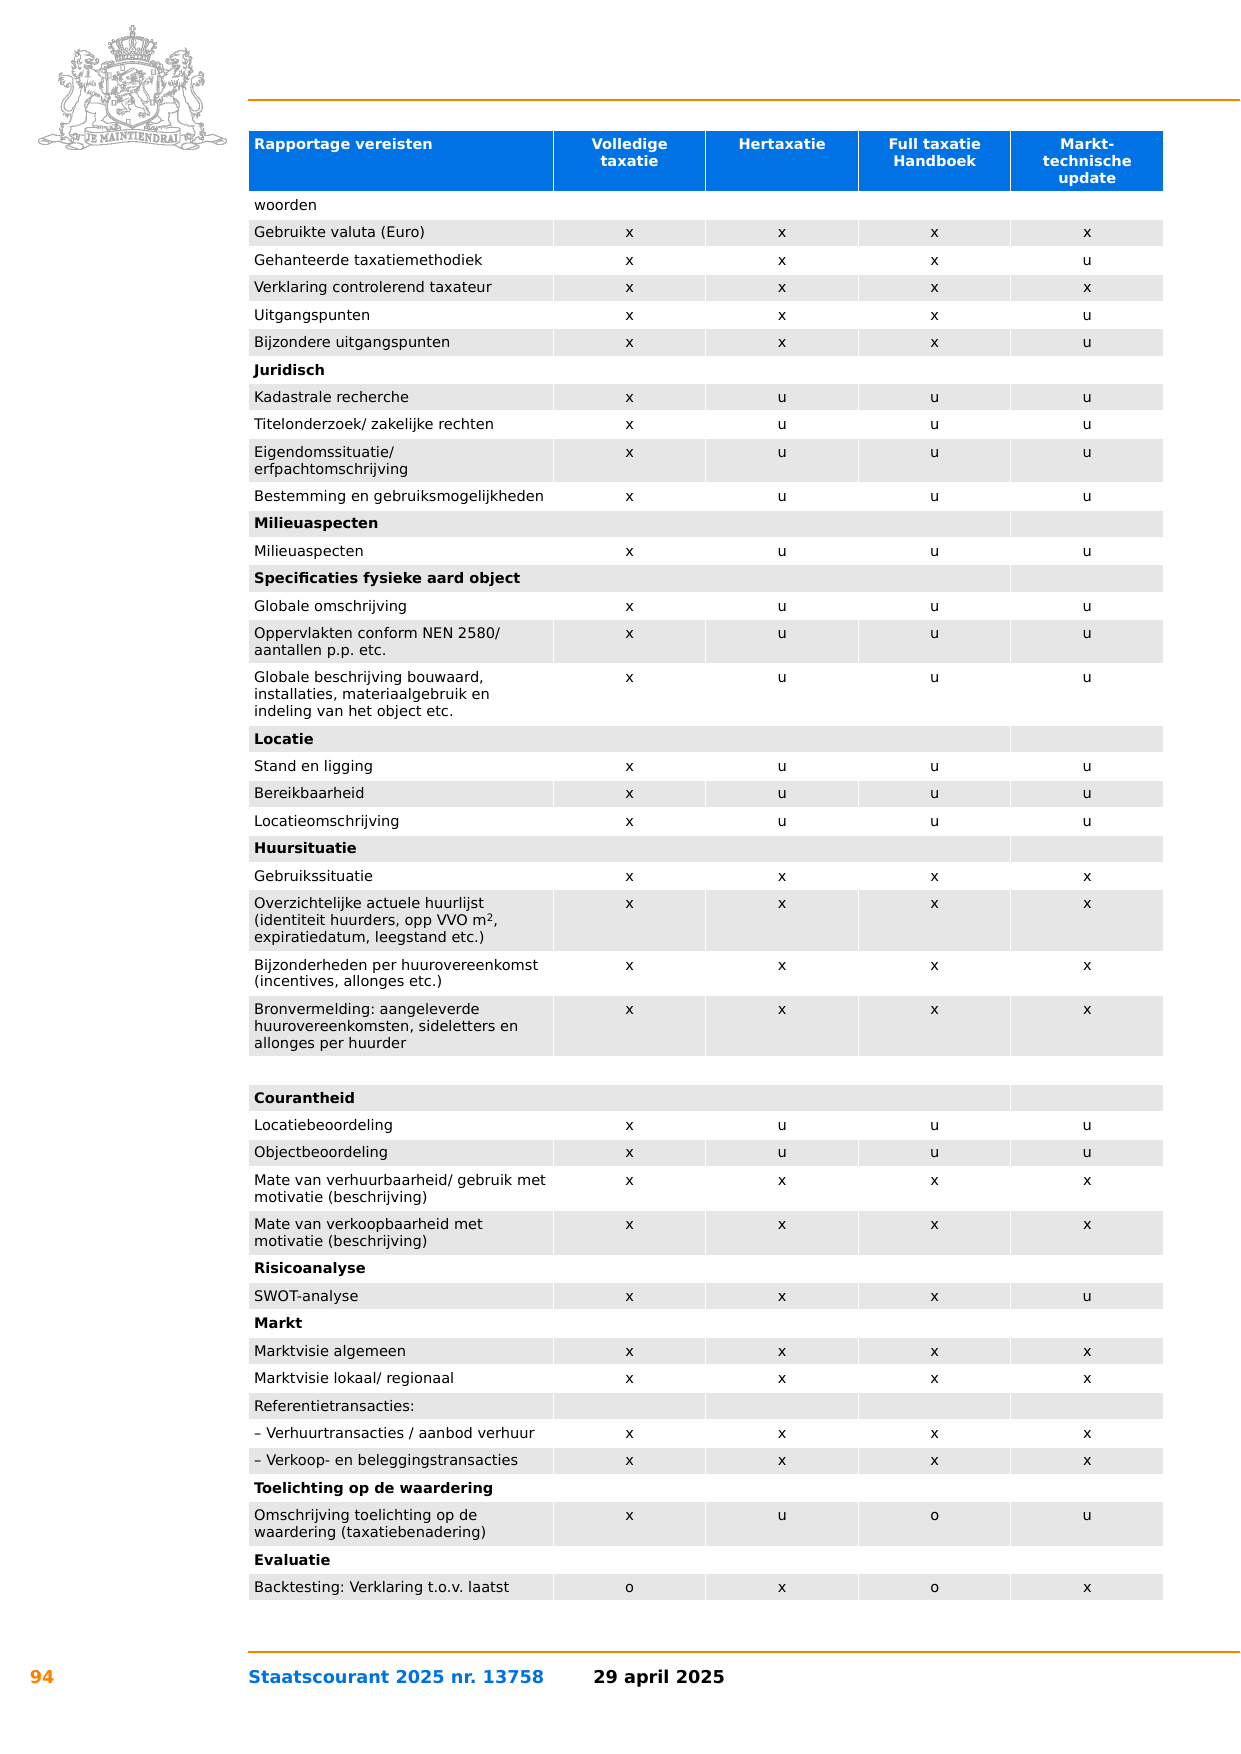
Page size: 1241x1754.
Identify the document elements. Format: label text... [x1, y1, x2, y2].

table_cell u [1011, 439, 1163, 482]
table_cell x [1011, 1420, 1163, 1446]
table_cell x [706, 329, 858, 356]
table_cell x [554, 1502, 705, 1546]
table_cell x [554, 620, 705, 663]
table_cell x [554, 753, 705, 780]
table_cell x [554, 665, 705, 725]
table_cell u [859, 1112, 1010, 1138]
table_cell x [554, 275, 705, 301]
table_cell x [554, 1112, 705, 1138]
table_cell u [859, 384, 1010, 410]
table_cell [554, 1058, 705, 1084]
table_cell u [1011, 1140, 1163, 1166]
table_cell u [706, 483, 858, 509]
table_cell x [1011, 952, 1163, 995]
table_cell x [706, 302, 858, 328]
table_cell u [1011, 1112, 1163, 1138]
table_cell x [706, 863, 858, 889]
table_cell x [706, 996, 858, 1056]
table_cell Bijzondere uitgangspunten [249, 329, 553, 356]
table_cell [706, 1058, 858, 1084]
table_cell x [1011, 1338, 1163, 1364]
table_cell x [554, 1420, 705, 1446]
table_cell u [706, 538, 858, 564]
table_cell u [706, 781, 858, 807]
table_cell u [859, 781, 1010, 807]
table_cell Bijzonderheden per huurovereenkomst (incentives, allonges etc.) [249, 952, 553, 995]
table_cell x [554, 247, 705, 273]
table_cell Milieuaspecten [249, 511, 1010, 537]
table_cell x [1011, 863, 1163, 889]
table_cell u [1011, 538, 1163, 564]
table_cell x [554, 220, 705, 246]
table_cell Titelonderzoek/ zakelijke rechten [249, 411, 553, 438]
table_cell u [859, 753, 1010, 780]
table_cell Verklaring controlerend taxateur [249, 275, 553, 301]
table_cell u [1011, 620, 1163, 663]
table_cell [1011, 1393, 1163, 1419]
table_cell u [1011, 411, 1163, 438]
table_cell x [554, 890, 705, 951]
table_cell x [554, 1365, 705, 1392]
table_cell u [859, 483, 1010, 509]
table_cell u [706, 439, 858, 482]
table_header Full taxatie Handboek [859, 131, 1010, 191]
table_cell Huursituatie [249, 836, 1010, 862]
table_cell x [859, 1365, 1010, 1392]
table_header Markt-technische update [1011, 131, 1163, 191]
table_cell Bestemming en gebruiksmogelijkheden [249, 483, 553, 509]
table_cell x [554, 863, 705, 889]
table_cell x [554, 329, 705, 356]
table_cell u [1011, 1283, 1163, 1309]
table_cell x [706, 952, 858, 995]
table_header Hertaxatie [706, 131, 858, 191]
table_cell x [859, 890, 1010, 951]
table_cell x [859, 1448, 1010, 1474]
table_cell x [554, 1167, 705, 1210]
table_cell [1011, 1547, 1163, 1573]
table_cell x [859, 1283, 1010, 1309]
picture [38, 25, 227, 150]
table_cell x [859, 247, 1010, 273]
table_cell u [706, 753, 858, 780]
table_cell x [554, 302, 705, 328]
table_cell [1011, 357, 1163, 383]
table_cell x [554, 808, 705, 834]
table_cell x [554, 781, 705, 807]
table_cell Risicoanalyse [249, 1256, 1010, 1282]
table_cell Kadastrale recherche [249, 384, 553, 410]
table_cell x [706, 275, 858, 301]
table_cell u [706, 1502, 858, 1546]
table_cell Gehanteerde taxatiemethodiek [249, 247, 553, 273]
table_cell Gebruikte valuta (Euro) [249, 220, 553, 246]
table_cell [1011, 836, 1163, 862]
table_cell Overzichtelijke actuele huurlijst (identiteit huurders, opp VVO m2, expiratiedatum, leegstand etc.) [249, 890, 553, 951]
table_cell [1011, 1256, 1163, 1282]
table_cell x [554, 593, 705, 619]
table_cell x [706, 1167, 858, 1210]
table_cell Marktvisie lokaal/ regionaal [249, 1365, 553, 1392]
table_cell x [706, 1283, 858, 1309]
table_cell x [1011, 220, 1163, 246]
table_cell Stand en ligging [249, 753, 553, 780]
table_cell – Verkoop- en beleggingstransacties [249, 1448, 553, 1474]
table_cell u [1011, 247, 1163, 273]
table_cell x [554, 384, 705, 410]
table_cell x [554, 952, 705, 995]
table_cell u [1011, 302, 1163, 328]
table_cell Oppervlakten conform NEN 2580/ aantallen p.p. etc. [249, 620, 553, 663]
table_cell [1011, 565, 1163, 592]
table_cell Locatieomschrijving [249, 808, 553, 834]
table_cell x [859, 863, 1010, 889]
table_cell x [706, 1365, 858, 1392]
table_cell x [706, 890, 858, 951]
table_cell x [1011, 1211, 1163, 1255]
table_cell x [706, 1574, 858, 1600]
table_cell x [1011, 1365, 1163, 1392]
table_cell Bronvermelding: aangeleverde huurovereenkomsten, sideletters en allonges per huurder [249, 996, 553, 1056]
table_cell o [859, 1574, 1010, 1600]
table_cell x [554, 538, 705, 564]
table_cell x [706, 247, 858, 273]
table_cell [1011, 1058, 1163, 1084]
table_cell [1011, 511, 1163, 537]
table_cell x [859, 952, 1010, 995]
table_cell x [859, 1167, 1010, 1210]
table_cell u [859, 538, 1010, 564]
table_cell u [859, 593, 1010, 619]
table_cell SWOT-analyse [249, 1283, 553, 1309]
table_cell x [554, 1448, 705, 1474]
table_cell x [859, 302, 1010, 328]
table_cell Milieuaspecten [249, 538, 553, 564]
table_cell x [706, 1420, 858, 1446]
table_cell x [554, 439, 705, 482]
table_cell u [859, 808, 1010, 834]
table_cell u [706, 1112, 858, 1138]
table_cell u [1011, 1502, 1163, 1546]
table_cell Globale beschrijving bouwaard, installaties, materiaalgebruik en indeling van het object etc. [249, 665, 553, 725]
table_cell x [1011, 1574, 1163, 1600]
table_cell u [1011, 753, 1163, 780]
table_cell u [1011, 329, 1163, 356]
table_cell x [1011, 1167, 1163, 1210]
table_cell Courantheid [249, 1085, 1010, 1111]
table_cell u [706, 620, 858, 663]
table_cell x [859, 996, 1010, 1056]
table_cell u [706, 411, 858, 438]
table_cell Objectbeoordeling [249, 1140, 553, 1166]
table_cell u [1011, 384, 1163, 410]
table_cell x [859, 1420, 1010, 1446]
table_cell x [554, 1211, 705, 1255]
table_cell [1011, 1085, 1163, 1111]
table_cell [1011, 192, 1163, 219]
table_cell x [1011, 890, 1163, 951]
table_cell [1011, 1311, 1163, 1337]
table_cell [706, 1393, 858, 1419]
table_cell u [1011, 665, 1163, 725]
table_cell Evaluatie [249, 1547, 1010, 1573]
table_cell u [1011, 808, 1163, 834]
table_cell Mate van verkoopbaarheid met motivatie (beschrijving) [249, 1211, 553, 1255]
table_cell x [706, 220, 858, 246]
table_cell x [1011, 996, 1163, 1056]
table_cell [1011, 1475, 1163, 1501]
table_cell Toelichting op de waardering [249, 1475, 1010, 1501]
table_cell x [859, 329, 1010, 356]
table_cell Bereikbaarheid [249, 781, 553, 807]
table_cell x [859, 220, 1010, 246]
table_cell u [859, 1140, 1010, 1166]
table_cell u [1011, 593, 1163, 619]
table_cell u [706, 384, 858, 410]
table_cell Eigendomssituatie/ erfpachtomschrijving [249, 439, 553, 482]
table_cell x [859, 1211, 1010, 1255]
table_cell [1011, 726, 1163, 752]
table_cell x [554, 411, 705, 438]
table_cell x [706, 1338, 858, 1364]
table_cell Markt [249, 1311, 1010, 1337]
table_cell u [859, 665, 1010, 725]
table_cell o [859, 1502, 1010, 1546]
table_cell Omschrijving toelichting op de waardering (taxatiebenadering) [249, 1502, 553, 1546]
table_cell x [554, 1140, 705, 1166]
table_cell x [859, 1338, 1010, 1364]
table_cell Referentietransacties: [249, 1393, 553, 1419]
table_cell Locatiebeoordeling [249, 1112, 553, 1138]
table_cell u [706, 665, 858, 725]
table_cell Juridisch [249, 357, 1010, 383]
table_cell x [1011, 275, 1163, 301]
table_cell x [859, 275, 1010, 301]
table_cell o [554, 1574, 705, 1600]
table_cell Mate van verhuurbaarheid/ gebruik met motivatie (beschrijving) [249, 1167, 553, 1210]
table_cell [859, 1393, 1010, 1419]
table_cell woorden [249, 192, 553, 219]
table_cell x [706, 1448, 858, 1474]
table_cell Marktvisie algemeen [249, 1338, 553, 1364]
table_cell Locatie [249, 726, 1010, 752]
table_cell [706, 192, 858, 219]
table_cell – Verhuurtransacties / aanbod verhuur [249, 1420, 553, 1446]
table_cell u [1011, 483, 1163, 509]
table_cell [859, 192, 1010, 219]
table_cell Globale omschrijving [249, 593, 553, 619]
table_cell x [554, 1283, 705, 1309]
table_cell [859, 1058, 1010, 1084]
table_cell [249, 1058, 553, 1084]
table_cell [554, 1393, 705, 1419]
table_cell x [554, 1338, 705, 1364]
table_cell x [554, 483, 705, 509]
table_cell Gebruikssituatie [249, 863, 553, 889]
table_cell u [859, 439, 1010, 482]
table_cell u [859, 620, 1010, 663]
table_cell x [1011, 1448, 1163, 1474]
table_header Rapportage vereisten [249, 131, 553, 191]
table_cell x [706, 1211, 858, 1255]
table_cell u [706, 1140, 858, 1166]
table_cell Uitgangspunten [249, 302, 553, 328]
table_cell Backtesting: Verklaring t.o.v. laatst [249, 1574, 553, 1600]
table_cell u [859, 411, 1010, 438]
table_cell u [1011, 781, 1163, 807]
table_header Volledige taxatie [554, 131, 705, 191]
table_cell x [554, 996, 705, 1056]
table_cell Specificaties fysieke aard object [249, 565, 1010, 592]
table_cell u [706, 808, 858, 834]
table_cell [554, 192, 705, 219]
table_cell u [706, 593, 858, 619]
